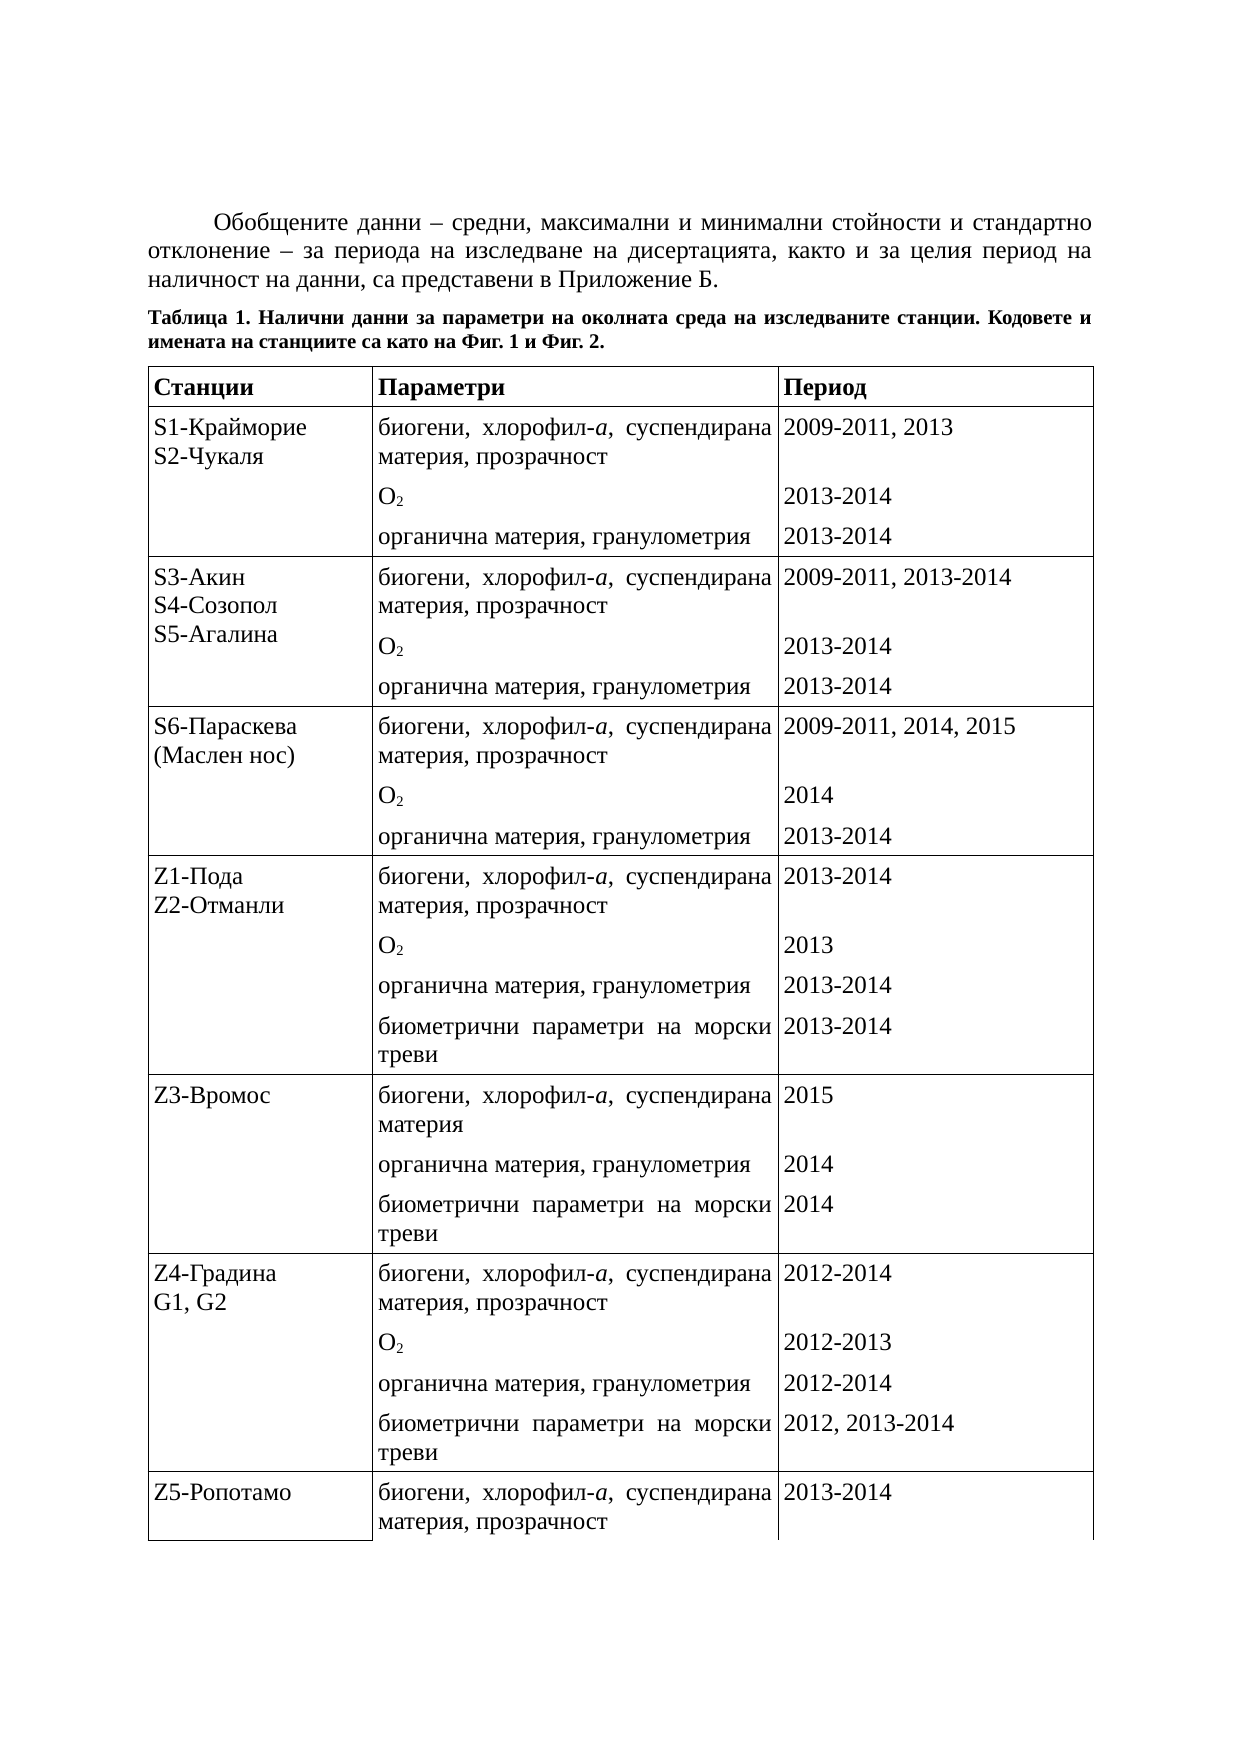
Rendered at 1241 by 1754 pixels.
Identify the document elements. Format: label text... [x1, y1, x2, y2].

table_cell 2012-2014 [779, 1254, 1093, 1322]
table_cell 2012, 2013-2014 [779, 1402, 1093, 1471]
table_cell биометрични параметри на морски треви [373, 1402, 778, 1471]
table_cell биогени, хлорофил-а, суспендирана материя, прозрачност [373, 707, 778, 775]
table_cell 2013-2014 [779, 665, 1093, 706]
table_cell биогени, хлорофил-а, суспендирана материя, прозрачност [373, 856, 778, 924]
table_cell 2013-2014 [779, 965, 1093, 1005]
text Обобщените данни – средни, максимални и минимални стойности и стандартно отклонение – за периода на изследване на дисертацията, както и за целия период на наличност на данни, са представени в Приложение Б. [148, 207, 1093, 293]
table_cell S6-Параскева (Маслен нос) [149, 707, 372, 855]
table_header Параметри [373, 367, 778, 406]
table_cell органична материя, гранулометрия [373, 516, 778, 556]
table_cell биогени, хлорофил-а, суспендирана материя, прозрачност [373, 1472, 778, 1540]
table_cell 2009-2011, 2013 [779, 407, 1093, 475]
table_cell 2014 [779, 1184, 1093, 1252]
table_cell 2013 [779, 924, 1093, 965]
table_cell биогени, хлорофил-а, суспендирана материя [373, 1075, 778, 1143]
table_cell 2012-2013 [779, 1322, 1093, 1362]
table_cell 2014 [779, 775, 1093, 815]
table_cell О2 [373, 924, 778, 965]
table_cell 2009-2011, 2013-2014 [779, 557, 1093, 625]
table_cell 2013-2014 [779, 815, 1093, 855]
table_cell органична материя, гранулометрия [373, 815, 778, 855]
table_cell 2013-2014 [779, 516, 1093, 556]
table_cell S3-Акин S4-Созопол S5-Агалина [149, 557, 372, 706]
table_cell органична материя, гранулометрия [373, 1362, 778, 1402]
table_cell органична материя, гранулометрия [373, 1143, 778, 1183]
table_cell органична материя, гранулометрия [373, 665, 778, 706]
table_cell 2015 [779, 1075, 1093, 1143]
table_cell биогени, хлорофил-а, суспендирана материя, прозрачност [373, 1254, 778, 1322]
table_cell Z5-Ропотамо [149, 1472, 372, 1540]
table_cell органична материя, гранулометрия [373, 965, 778, 1005]
table_cell биометрични параметри на морски треви [373, 1184, 778, 1252]
table_header Станции [149, 367, 372, 406]
table_cell О2 [373, 1322, 778, 1362]
table_cell 2013-2014 [779, 1472, 1093, 1540]
table_cell Z4-Градина G1, G2 [149, 1254, 372, 1471]
table_cell Z3-Вромос [149, 1075, 372, 1252]
table_cell 2013-2014 [779, 1005, 1093, 1074]
table_cell биогени, хлорофил-а, суспендирана материя, прозрачност [373, 407, 778, 475]
table_cell 2012-2014 [779, 1362, 1093, 1402]
table_cell 2013-2014 [779, 625, 1093, 665]
table_header Период [779, 367, 1093, 406]
table_cell 2013-2014 [779, 856, 1093, 924]
table_cell 2014 [779, 1143, 1093, 1183]
text Таблица 1. Налични данни за параметри на околната среда на изследваните станции. Кодовете и имената на станциите са като на Фиг. 1 и Фиг. 2. [148, 305, 1093, 353]
table_cell О2 [373, 775, 778, 815]
table_cell О2 [373, 475, 778, 516]
table_cell 2013-2014 [779, 475, 1093, 516]
table_cell 2009-2011, 2014, 2015 [779, 707, 1093, 775]
table_cell О2 [373, 625, 778, 665]
table_cell биогени, хлорофил-а, суспендирана материя, прозрачност [373, 557, 778, 625]
table_cell биометрични параметри на морски треви [373, 1005, 778, 1074]
table_cell S1-Крайморие S2-Чукаля [149, 407, 372, 556]
table_cell Z1-Пода Z2-Отманли [149, 856, 372, 1074]
